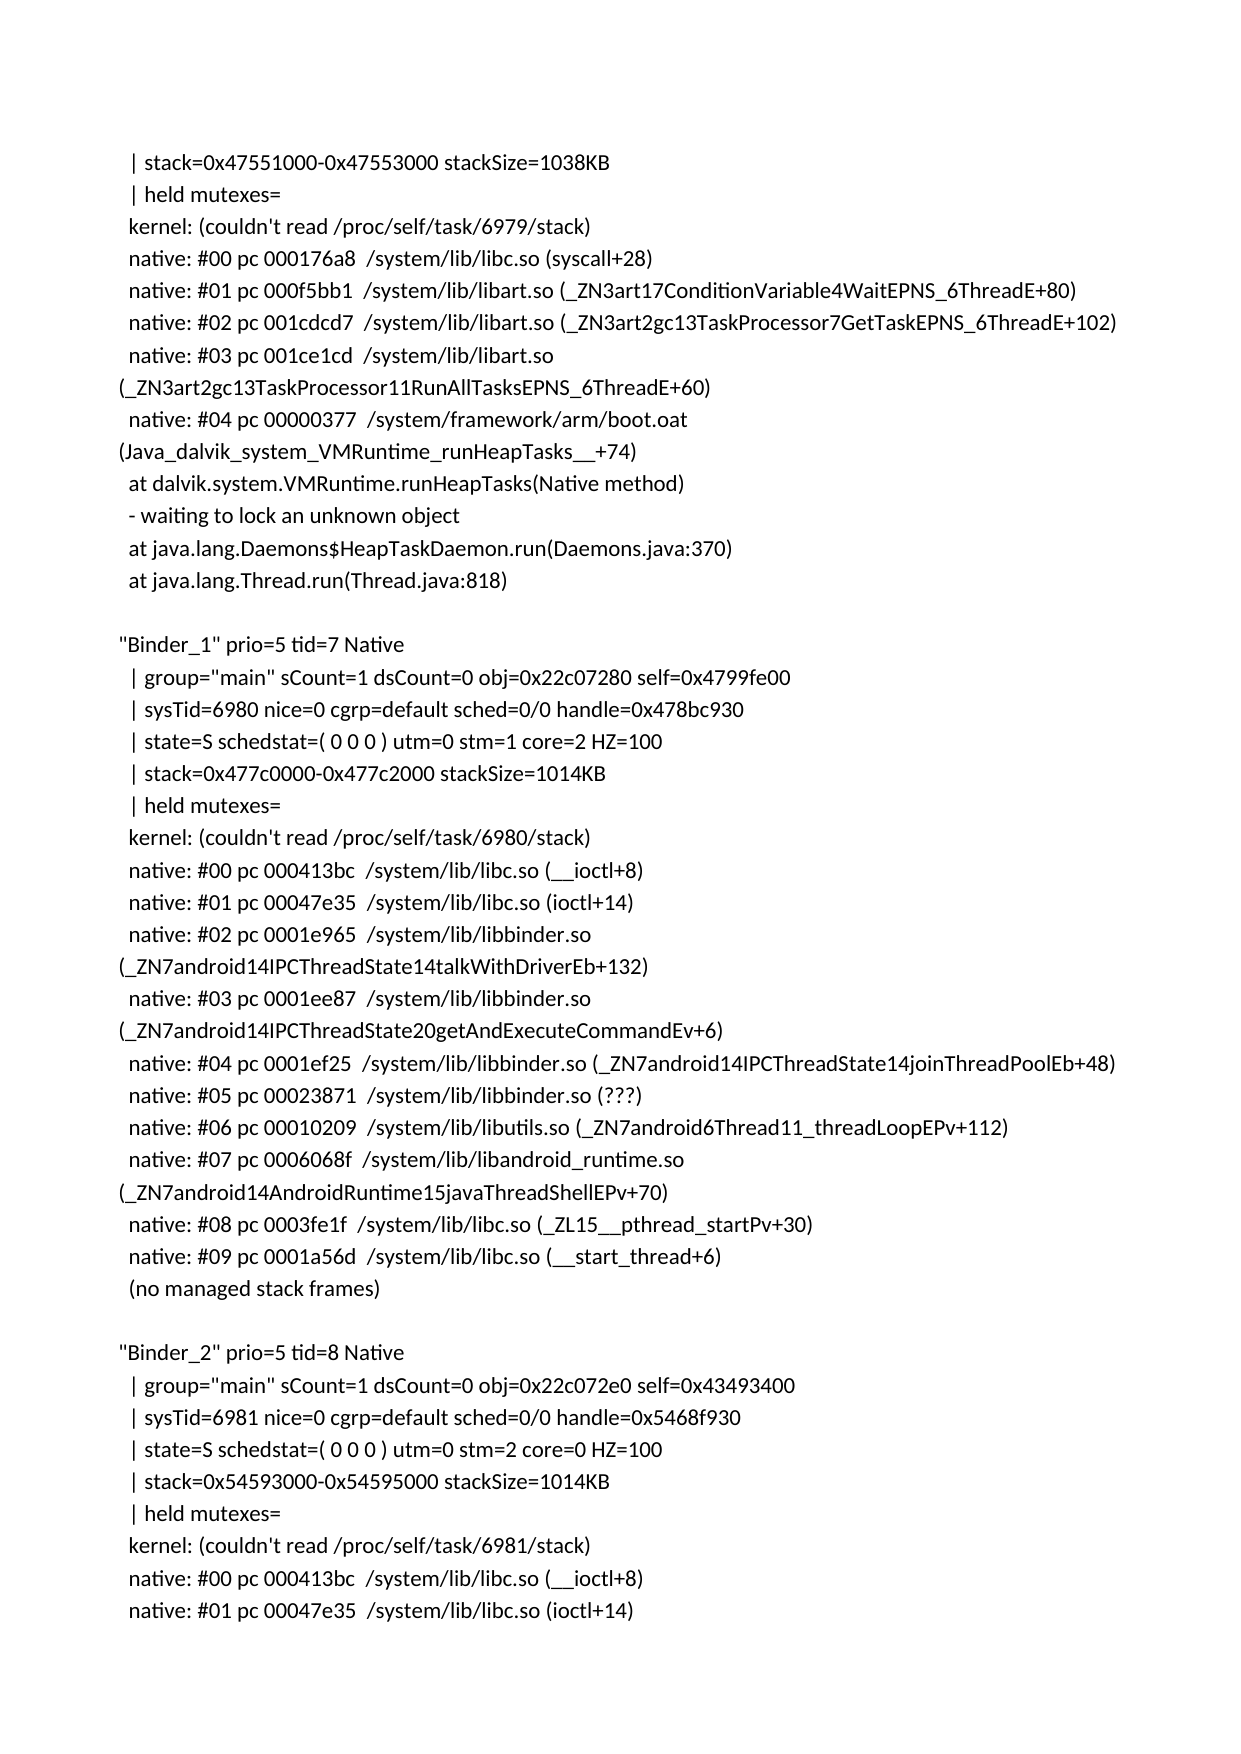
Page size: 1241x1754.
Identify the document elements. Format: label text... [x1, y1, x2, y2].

text | stack=0x54593000-0x54595000 stackSize=1014KB [118, 1467, 1122, 1495]
text | group="main" sCount=1 dsCount=0 obj=0x22c07280 self=0x4799fe00 [118, 663, 1122, 691]
text at java.lang.Thread.run(Thread.java:818) [118, 566, 1122, 594]
text native: #02 pc 0001e965 /system/lib/libbinder.so (_ZN7android14IPCThreadState14talkWithDriverEb+132) [118, 920, 1122, 980]
text native: #04 pc 00000377 /system/framework/arm/boot.oat (Java_dalvik_system_VMRuntime_runHeapTasks__+74) [118, 405, 1122, 465]
text native: #01 pc 00047e35 /system/lib/libc.so (ioctl+14) [118, 1596, 1122, 1624]
text | held mutexes= [118, 791, 1122, 819]
text native: #03 pc 001ce1cd /system/lib/libart.so (_ZN3art2gc13TaskProcessor11RunAllTasksEPNS_6ThreadE+60) [118, 341, 1122, 401]
text native: #00 pc 000176a8 /system/lib/libc.so (syscall+28) [118, 244, 1122, 272]
text | stack=0x47551000-0x47553000 stackSize=1038KB [118, 148, 1122, 176]
text native: #04 pc 0001ef25 /system/lib/libbinder.so (_ZN7android14IPCThreadState14joinThreadPoolEb+48) [118, 1049, 1122, 1077]
text (no managed stack frames) [118, 1274, 1122, 1302]
text at java.lang.Daemons$HeapTaskDaemon.run(Daemons.java:370) [118, 534, 1122, 562]
text | held mutexes= [118, 1499, 1122, 1527]
text - waiting to lock an unknown object [118, 502, 1122, 530]
text | sysTid=6980 nice=0 cgrp=default sched=0/0 handle=0x478bc930 [118, 695, 1122, 723]
text native: #00 pc 000413bc /system/lib/libc.so (__ioctl+8) [118, 1564, 1122, 1592]
text | sysTid=6981 nice=0 cgrp=default sched=0/0 handle=0x5468f930 [118, 1403, 1122, 1431]
text | held mutexes= [118, 180, 1122, 208]
text kernel: (couldn't read /proc/self/task/6981/stack) [118, 1532, 1122, 1560]
text native: #03 pc 0001ee87 /system/lib/libbinder.so (_ZN7android14IPCThreadState20getAndExecuteCommandEv+6) [118, 984, 1122, 1045]
text "Binder_2" prio=5 tid=8 Native [118, 1338, 1122, 1367]
text native: #06 pc 00010209 /system/lib/libutils.so (_ZN7android6Thread11_threadLoopEPv+112) [118, 1113, 1122, 1141]
text kernel: (couldn't read /proc/self/task/6979/stack) [118, 212, 1122, 240]
text native: #08 pc 0003fe1f /system/lib/libc.so (_ZL15__pthread_startPv+30) [118, 1210, 1122, 1238]
text native: #01 pc 00047e35 /system/lib/libc.so (ioctl+14) [118, 888, 1122, 916]
text | group="main" sCount=1 dsCount=0 obj=0x22c072e0 self=0x43493400 [118, 1371, 1122, 1399]
text | state=S schedstat=( 0 0 0 ) utm=0 stm=1 core=2 HZ=100 [118, 727, 1122, 755]
text "Binder_1" prio=5 tid=7 Native [118, 630, 1122, 658]
text native: #01 pc 000f5bb1 /system/lib/libart.so (_ZN3art17ConditionVariable4WaitEPNS_6ThreadE+80) [118, 276, 1122, 304]
text native: #07 pc 0006068f /system/lib/libandroid_runtime.so (_ZN7android14AndroidRuntime15javaThreadShellEPv+70) [118, 1145, 1122, 1206]
text native: #09 pc 0001a56d /system/lib/libc.so (__start_thread+6) [118, 1242, 1122, 1270]
text kernel: (couldn't read /proc/self/task/6980/stack) [118, 823, 1122, 852]
text native: #02 pc 001cdcd7 /system/lib/libart.so (_ZN3art2gc13TaskProcessor7GetTaskEPNS_6ThreadE+102) [118, 308, 1122, 337]
text | state=S schedstat=( 0 0 0 ) utm=0 stm=2 core=0 HZ=100 [118, 1435, 1122, 1463]
text native: #05 pc 00023871 /system/lib/libbinder.so (???) [118, 1081, 1122, 1109]
text | stack=0x477c0000-0x477c2000 stackSize=1014KB [118, 759, 1122, 787]
text at dalvik.system.VMRuntime.runHeapTasks(Native method) [118, 469, 1122, 497]
text native: #00 pc 000413bc /system/lib/libc.so (__ioctl+8) [118, 856, 1122, 884]
